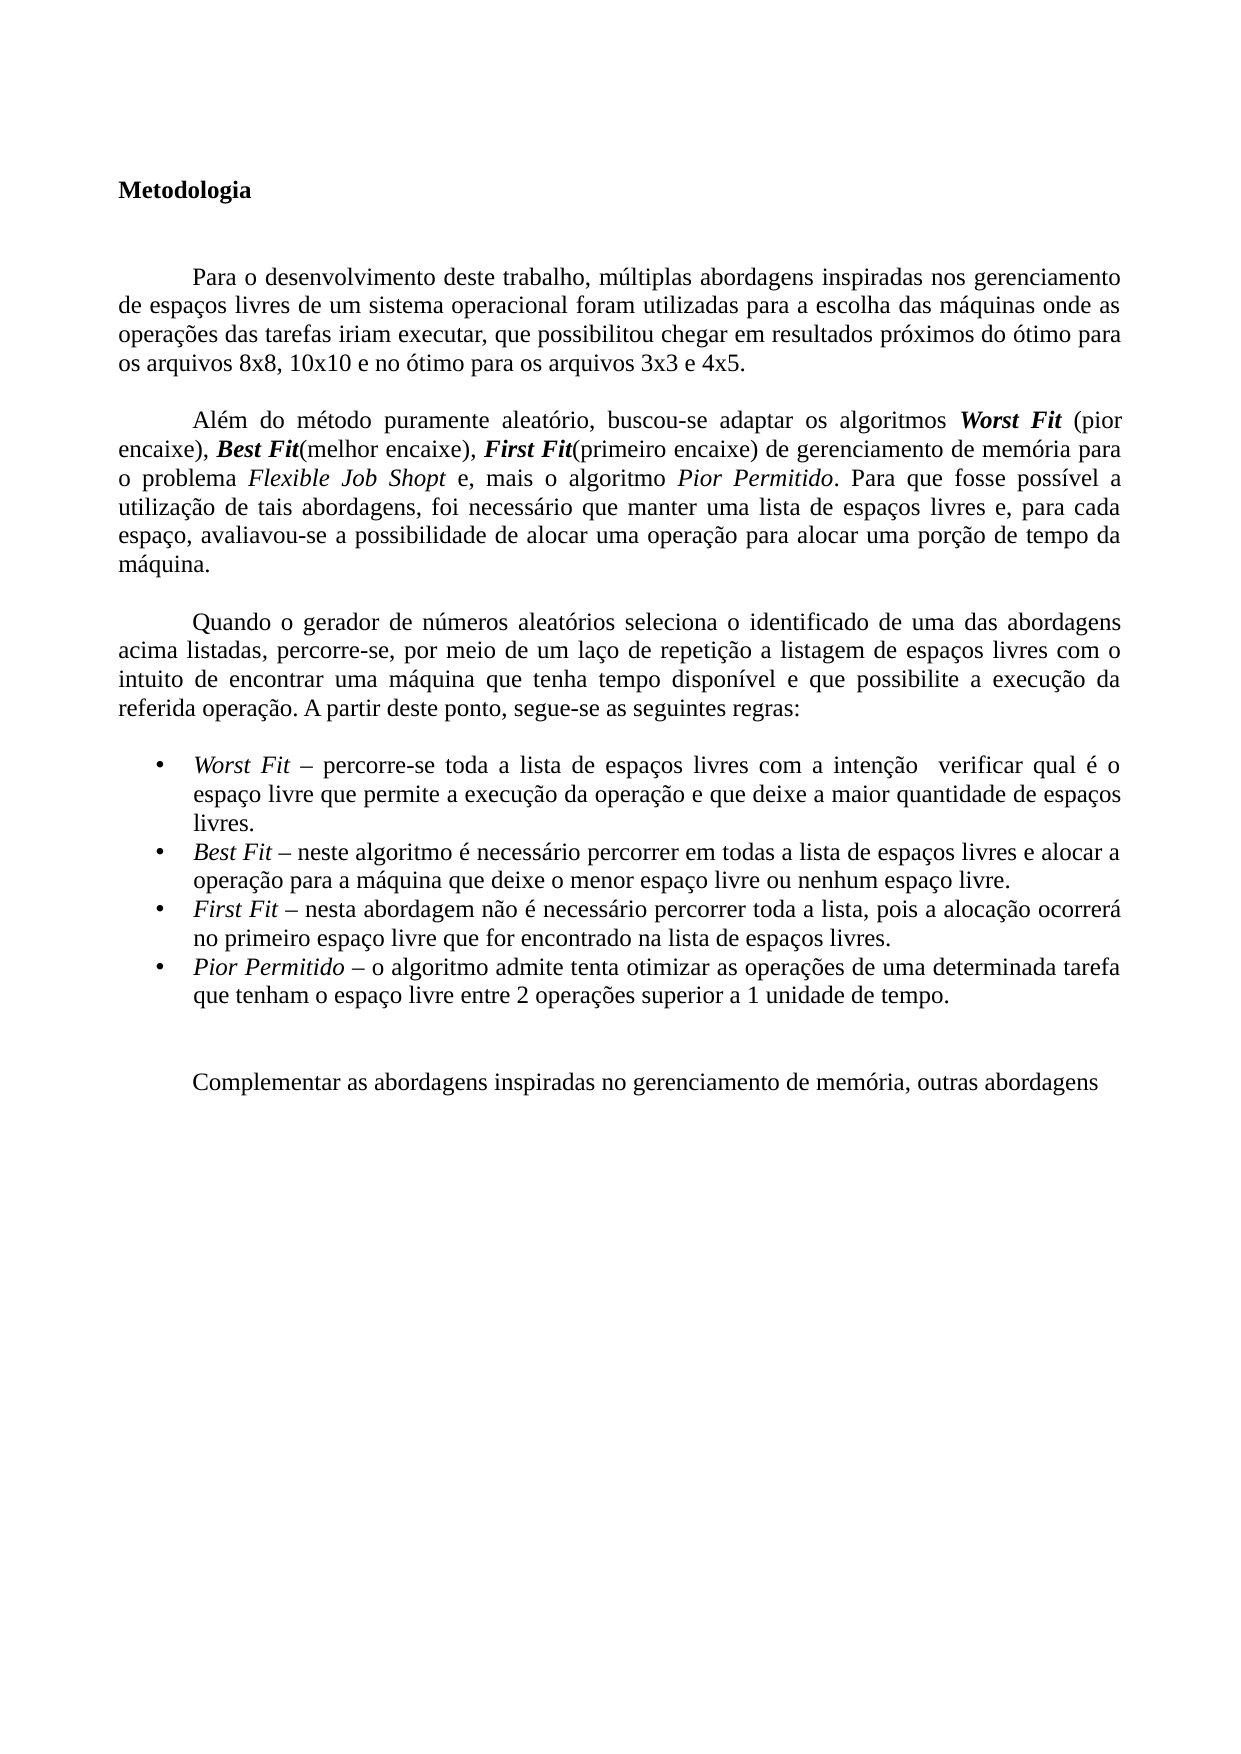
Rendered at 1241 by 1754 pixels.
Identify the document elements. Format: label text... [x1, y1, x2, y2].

list Pior Permitido – o algoritmo admite tenta otimizar as operações de uma determinada tarefa que tenham o espaço livre entre 2 operações superior a 1 unidade de tempo. [156, 952, 1122, 1009]
text Metodologia [118, 176, 1122, 204]
text Além do método puramente aleatório, buscou-se adaptar os algoritmos Worst Fit (pior encaixe), Best Fit(melhor encaixe), First Fit(primeiro encaixe) de gerenciamento de memória para o problema Flexible Job Shopt e, mais o algoritmo Pior Permitido. Para que fosse possível a utilização de tais abordagens, foi necessário que manter uma lista de espaços livres e, para cada espaço, avaliavou-se a possibilidade de alocar uma operação para alocar uma porção de tempo da máquina. [118, 406, 1122, 578]
list Worst Fit – percorre-se toda a lista de espaços livres com a intenção verificar qual é o espaço livre que permite a execução da operação e que deixe a maior quantidade de espaços livres. [156, 751, 1122, 837]
list First Fit – nesta abordagem não é necessário percorrer toda a lista, pois a alocação ocorrerá no primeiro espaço livre que for encontrado na lista de espaços livres. [156, 894, 1122, 952]
text Complementar as abordagens inspiradas no gerenciamento de memória, outras abordagens [118, 1067, 1122, 1096]
list Best Fit – neste algoritmo é necessário percorrer em todas a lista de espaços livres e alocar a operação para a máquina que deixe o menor espaço livre ou nenhum espaço livre. [156, 837, 1122, 894]
text Quando o gerador de números aleatórios seleciona o identificado de uma das abordagens acima listadas, percorre-se, por meio de um laço de repetição a listagem de espaços livres com o intuito de encontrar uma máquina que tenha tempo disponível e que possibilite a execução da referida operação. A partir deste ponto, segue-se as seguintes regras: [118, 607, 1122, 722]
text Para o desenvolvimento deste trabalho, múltiplas abordagens inspiradas nos gerenciamento de espaços livres de um sistema operacional foram utilizadas para a escolha das máquinas onde as operações das tarefas iriam executar, que possibilitou chegar em resultados próximos do ótimo para os arquivos 8x8, 10x10 e no ótimo para os arquivos 3x3 e 4x5. [118, 262, 1122, 377]
